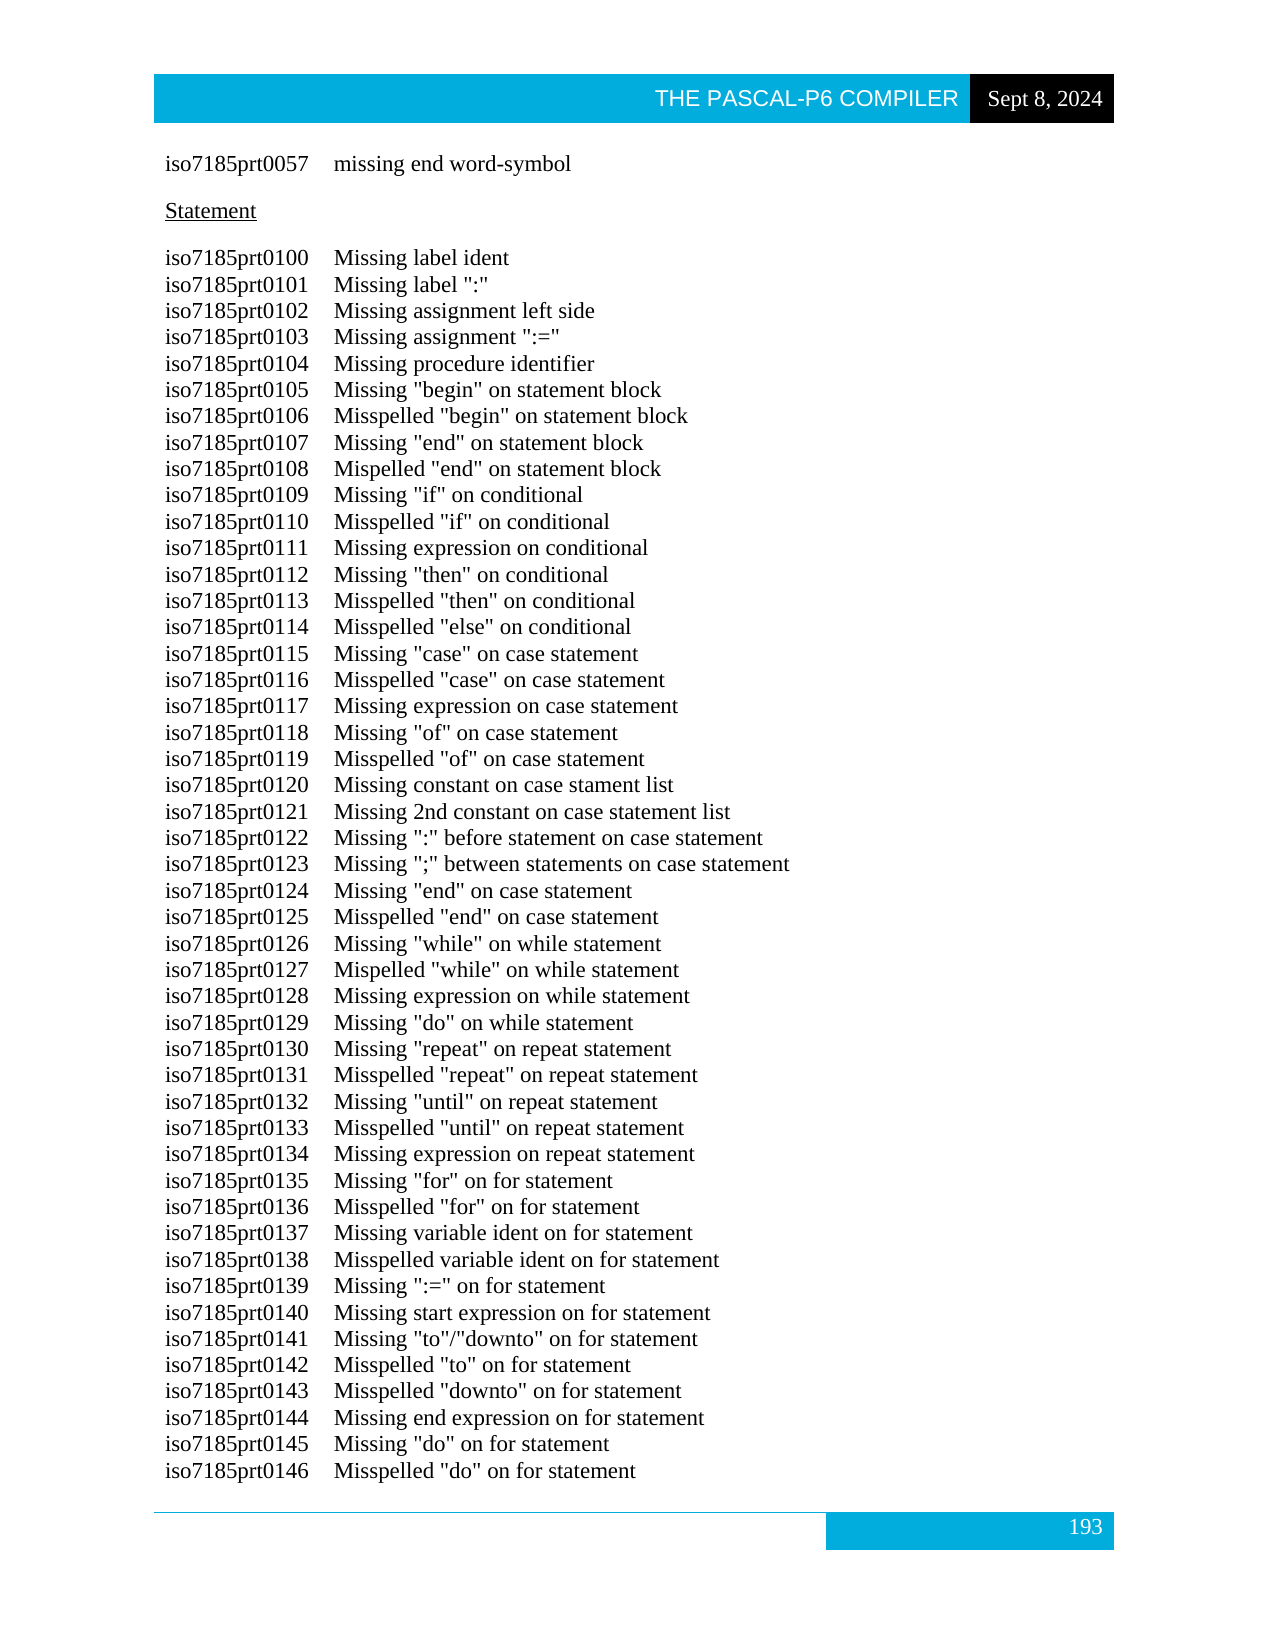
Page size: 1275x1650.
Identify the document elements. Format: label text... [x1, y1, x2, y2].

text iso7185prt0112 Missing "then" on conditional [165, 561, 1125, 587]
text iso7185prt0117 Missing expression on case statement [165, 692, 1125, 719]
text iso7185prt0116 Misspelled "case" on case statement [165, 666, 1125, 692]
text iso7185prt0104 Missing procedure identifier [165, 350, 1125, 376]
text iso7185prt0101 Missing label ":" [165, 271, 1125, 297]
text iso7185prt0119 Misspelled "of" on case statement [165, 745, 1125, 771]
text iso7185prt0134 Missing expression on repeat statement [165, 1140, 1125, 1167]
text iso7185prt0114 Misspelled "else" on conditional [165, 613, 1125, 640]
text iso7185prt0122 Missing ":" before statement on case statement [165, 824, 1125, 851]
text iso7185prt0124 Missing "end" on case statement [165, 877, 1125, 903]
text iso7185prt0103 Missing assignment ":=" [165, 323, 1125, 350]
text iso7185prt0107 Missing "end" on statement block [165, 429, 1125, 455]
text iso7185prt0138 Misspelled variable ident on for statement [165, 1246, 1125, 1272]
text iso7185prt0111 Missing expression on conditional [165, 534, 1125, 561]
text iso7185prt0136 Misspelled "for" on for statement [165, 1193, 1125, 1219]
text iso7185prt0140 Missing start expression on for statement [165, 1298, 1125, 1325]
text iso7185prt0143 Misspelled "downto" on for statement [165, 1378, 1125, 1404]
text iso7185prt0121 Missing 2nd constant on case statement list [165, 798, 1125, 824]
text iso7185prt0137 Missing variable ident on for statement [165, 1219, 1125, 1246]
text iso7185prt0102 Missing assignment left side [165, 297, 1125, 323]
text iso7185prt0109 Missing "if" on conditional [165, 482, 1125, 508]
text iso7185prt0133 Misspelled "until" on repeat statement [165, 1114, 1125, 1140]
text iso7185prt0145 Missing "do" on for statement [165, 1430, 1125, 1457]
text iso7185prt0115 Missing "case" on case statement [165, 640, 1125, 666]
text iso7185prt0113 Misspelled "then" on conditional [165, 587, 1125, 613]
text iso7185prt0106 Misspelled "begin" on statement block [165, 402, 1125, 429]
text iso7185prt0118 Missing "of" on case statement [165, 719, 1125, 745]
text iso7185prt0110 Misspelled "if" on conditional [165, 508, 1125, 534]
text iso7185prt0144 Missing end expression on for statement [165, 1404, 1125, 1430]
text Statement [165, 197, 1125, 223]
text iso7185prt0126 Missing "while" on while statement [165, 929, 1125, 956]
text iso7185prt0132 Missing "until" on repeat statement [165, 1088, 1125, 1114]
text iso7185prt0123 Missing ";" between statements on case statement [165, 851, 1125, 877]
text iso7185prt0135 Missing "for" on for statement [165, 1167, 1125, 1193]
text iso7185prt0120 Missing constant on case stament list [165, 771, 1125, 798]
text iso7185prt0142 Misspelled "to" on for statement [165, 1351, 1125, 1378]
text iso7185prt0141 Missing "to"/"downto" on for statement [165, 1325, 1125, 1351]
text iso7185prt0127 Mispelled "while" on while statement [165, 956, 1125, 982]
text iso7185prt0129 Missing "do" on while statement [165, 1009, 1125, 1035]
text iso7185prt0057 missing end word-symbol [165, 150, 1125, 176]
text iso7185prt0100 Missing label ident [165, 244, 1125, 271]
text iso7185prt0128 Missing expression on while statement [165, 982, 1125, 1009]
text iso7185prt0125 Misspelled "end" on case statement [165, 903, 1125, 929]
text iso7185prt0146 Misspelled "do" on for statement [165, 1457, 1125, 1483]
text iso7185prt0130 Missing "repeat" on repeat statement [165, 1035, 1125, 1061]
text iso7185prt0131 Misspelled "repeat" on repeat statement [165, 1061, 1125, 1088]
text iso7185prt0105 Missing "begin" on statement block [165, 376, 1125, 402]
text iso7185prt0108 Mispelled "end" on statement block [165, 455, 1125, 482]
text iso7185prt0139 Missing ":=" on for statement [165, 1272, 1125, 1298]
